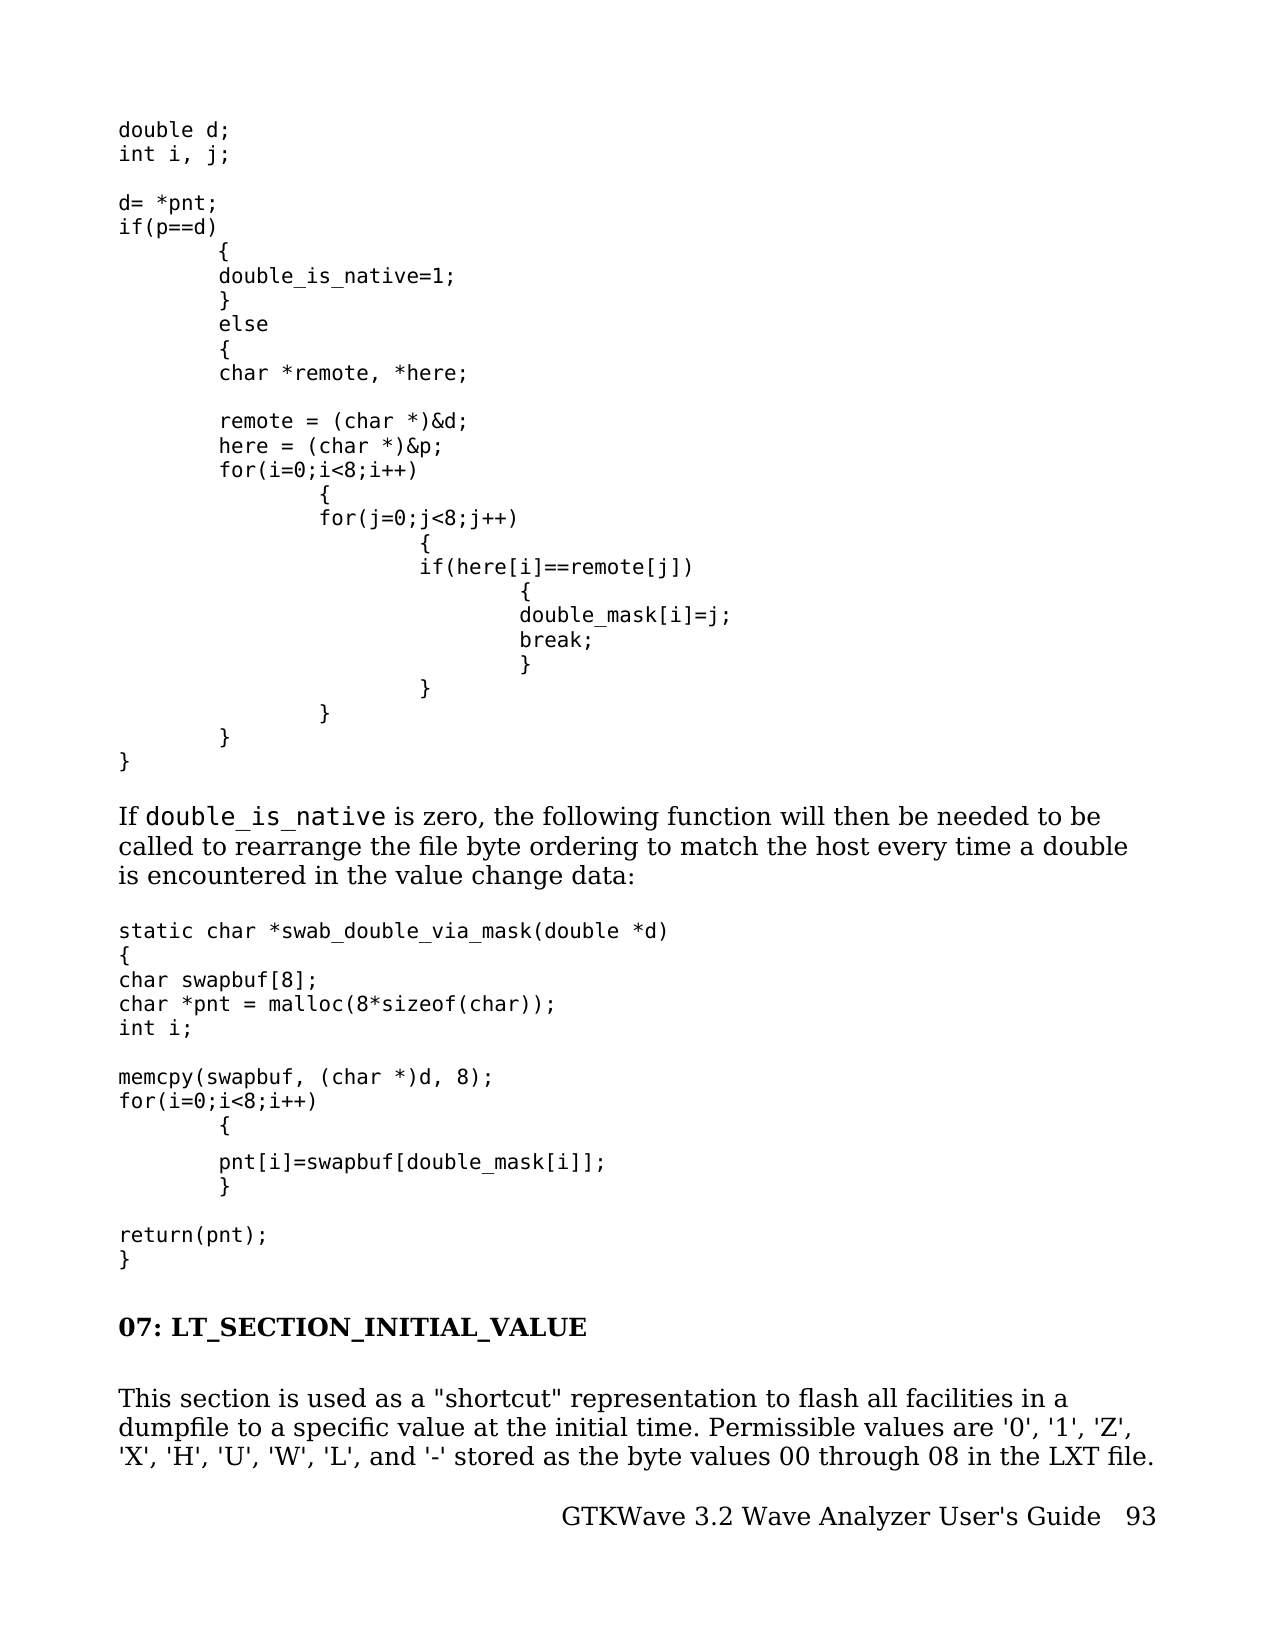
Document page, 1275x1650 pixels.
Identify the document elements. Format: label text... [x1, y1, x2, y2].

text pnt[i]=swapbuf[double_mask[i]]; } return(pnt); } [118, 1150, 1157, 1272]
text 07: LT_SECTION_INITIAL_VALUE [118, 1284, 1157, 1343]
text double d; int i, j; d= *pnt; if(p==d) { double_is_native=1; } else { char *remote, *here; remote = (char *)&d; here = (char *)&p; for(i=0;i<8;i++) { for(j=0;j<8;j++) { if(here[i]==remote[j]) { double_mask[i]=j; break; } } } } } If double_is_native is zero, the following function will then be needed to be called to rearrange the file byte ordering to match the host every time a double is encountered in the value change data: static char *swab_double_via_mask(double *d) { char swapbuf[8]; char *pnt = malloc(8*sizeof(char)); int i; memcpy(swapbuf, (char *)d, 8); for(i=0;i<8;i++) { [118, 118, 1157, 1138]
text This section is used as a "shortcut" representation to flash all facilities in a dumpfile to a specific value at the initial time. Permissible values are '0', '1', 'Z', 'X', 'H', 'U', 'W', 'L', and '-' stored as the byte values 00 through 08 in the LXT file. [118, 1355, 1157, 1472]
